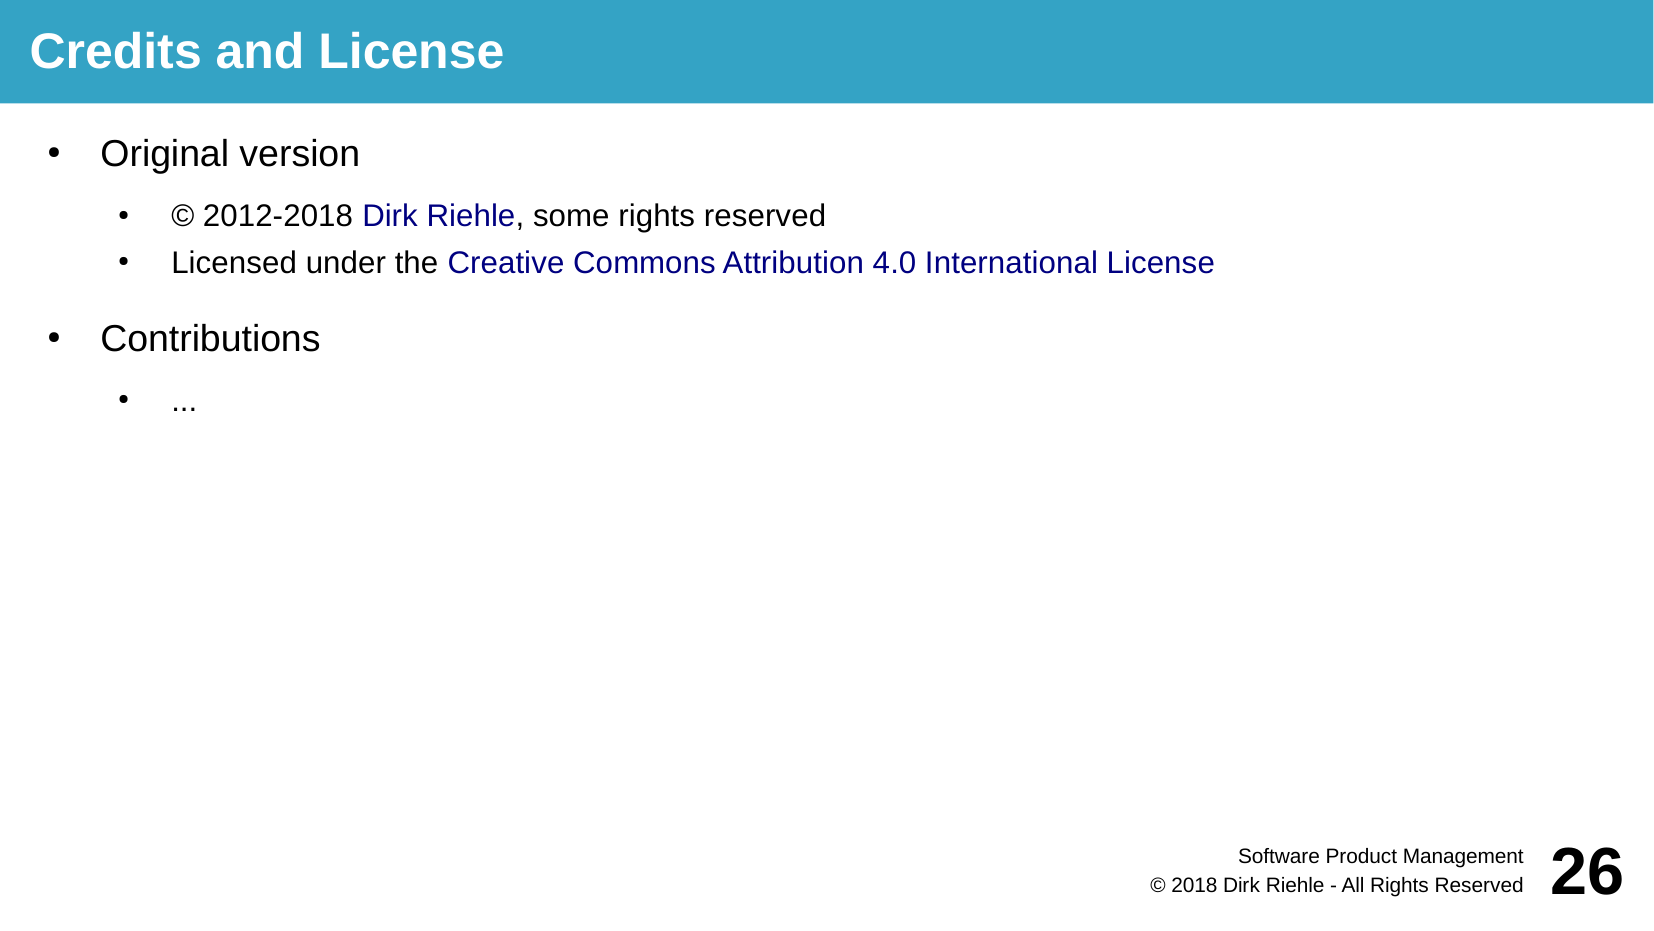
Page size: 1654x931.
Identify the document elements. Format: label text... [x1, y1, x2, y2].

list Original version © 2012-2018 Dirk Riehle, some rights reserved Licensed under the Creative Commons Attribution 4.0 International License Contributions ... [29, 132, 1625, 813]
title Credits and License [0, 0, 1654, 104]
